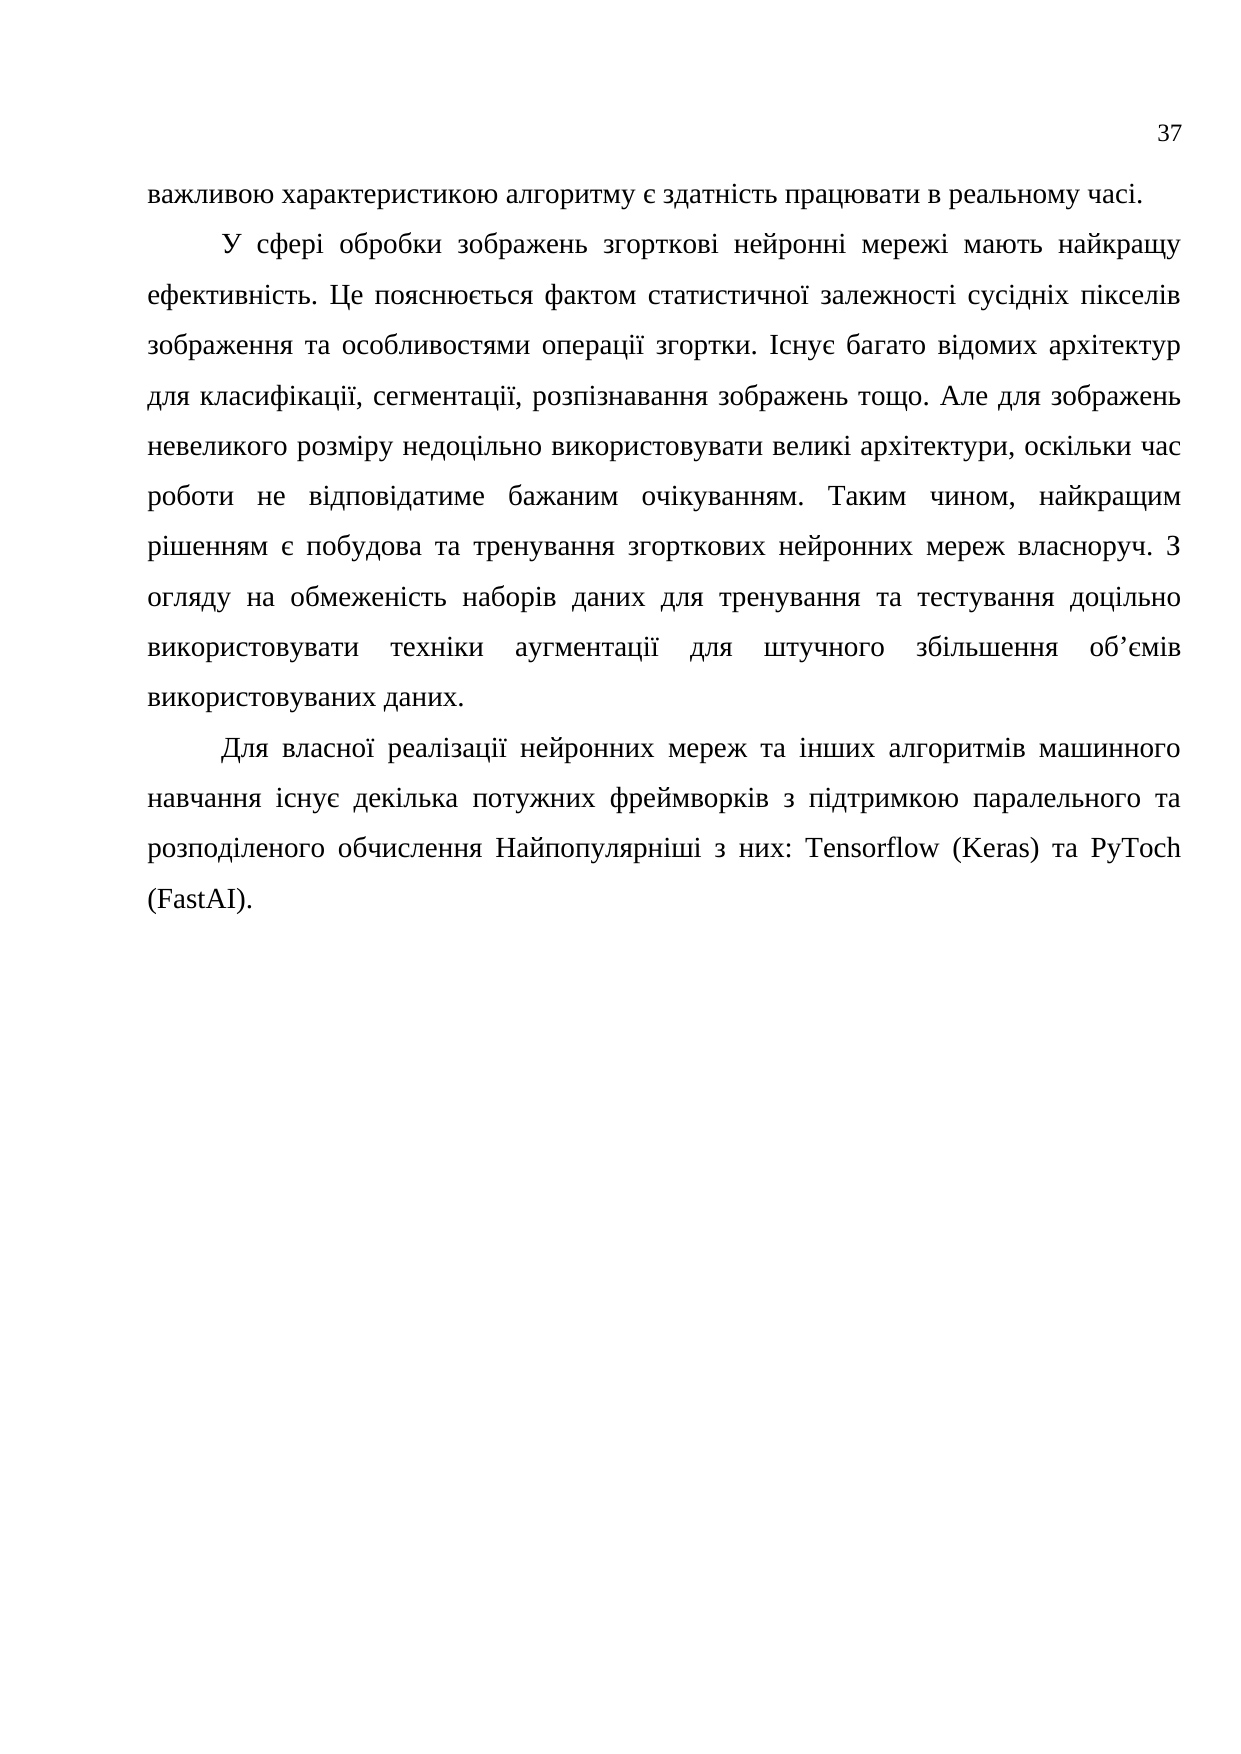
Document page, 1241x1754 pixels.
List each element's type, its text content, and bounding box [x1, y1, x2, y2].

text Для власної реалізації нейронних мереж та інших алгоритмів машинного навчання існує декілька потужних фреймворків з підтримкою паралельного та розподіленого обчислення Найпопулярніші з них: Tensorflow (Keras) та PyToch (FastAI). [147, 730, 1182, 914]
text важливою характеристикою алгоритму є здатність працювати в реальному часі. [147, 176, 1182, 210]
text У сфері обробки зображень згорткові нейронні мережі мають найкращу ефективність. Це пояснюється фактом статистичної залежності сусідніх пікселів зображення та особливостями операції згортки. Існує багато відомих архітектур для класифікації, сегментації, розпізнавання зображень тощо. Але для зображень невеликого розміру недоцільно використовувати великі архітектури, оскільки час роботи не відповідатиме бажаним очікуванням. Таким чином, найкращим рішенням є побудова та тренування згорткових нейронних мереж власноруч. З огляду на обмеженість наборів даних для тренування та тестування доцільно використовувати техніки аугментації для штучного збільшення об’ємів використовуваних даних. [147, 227, 1182, 713]
